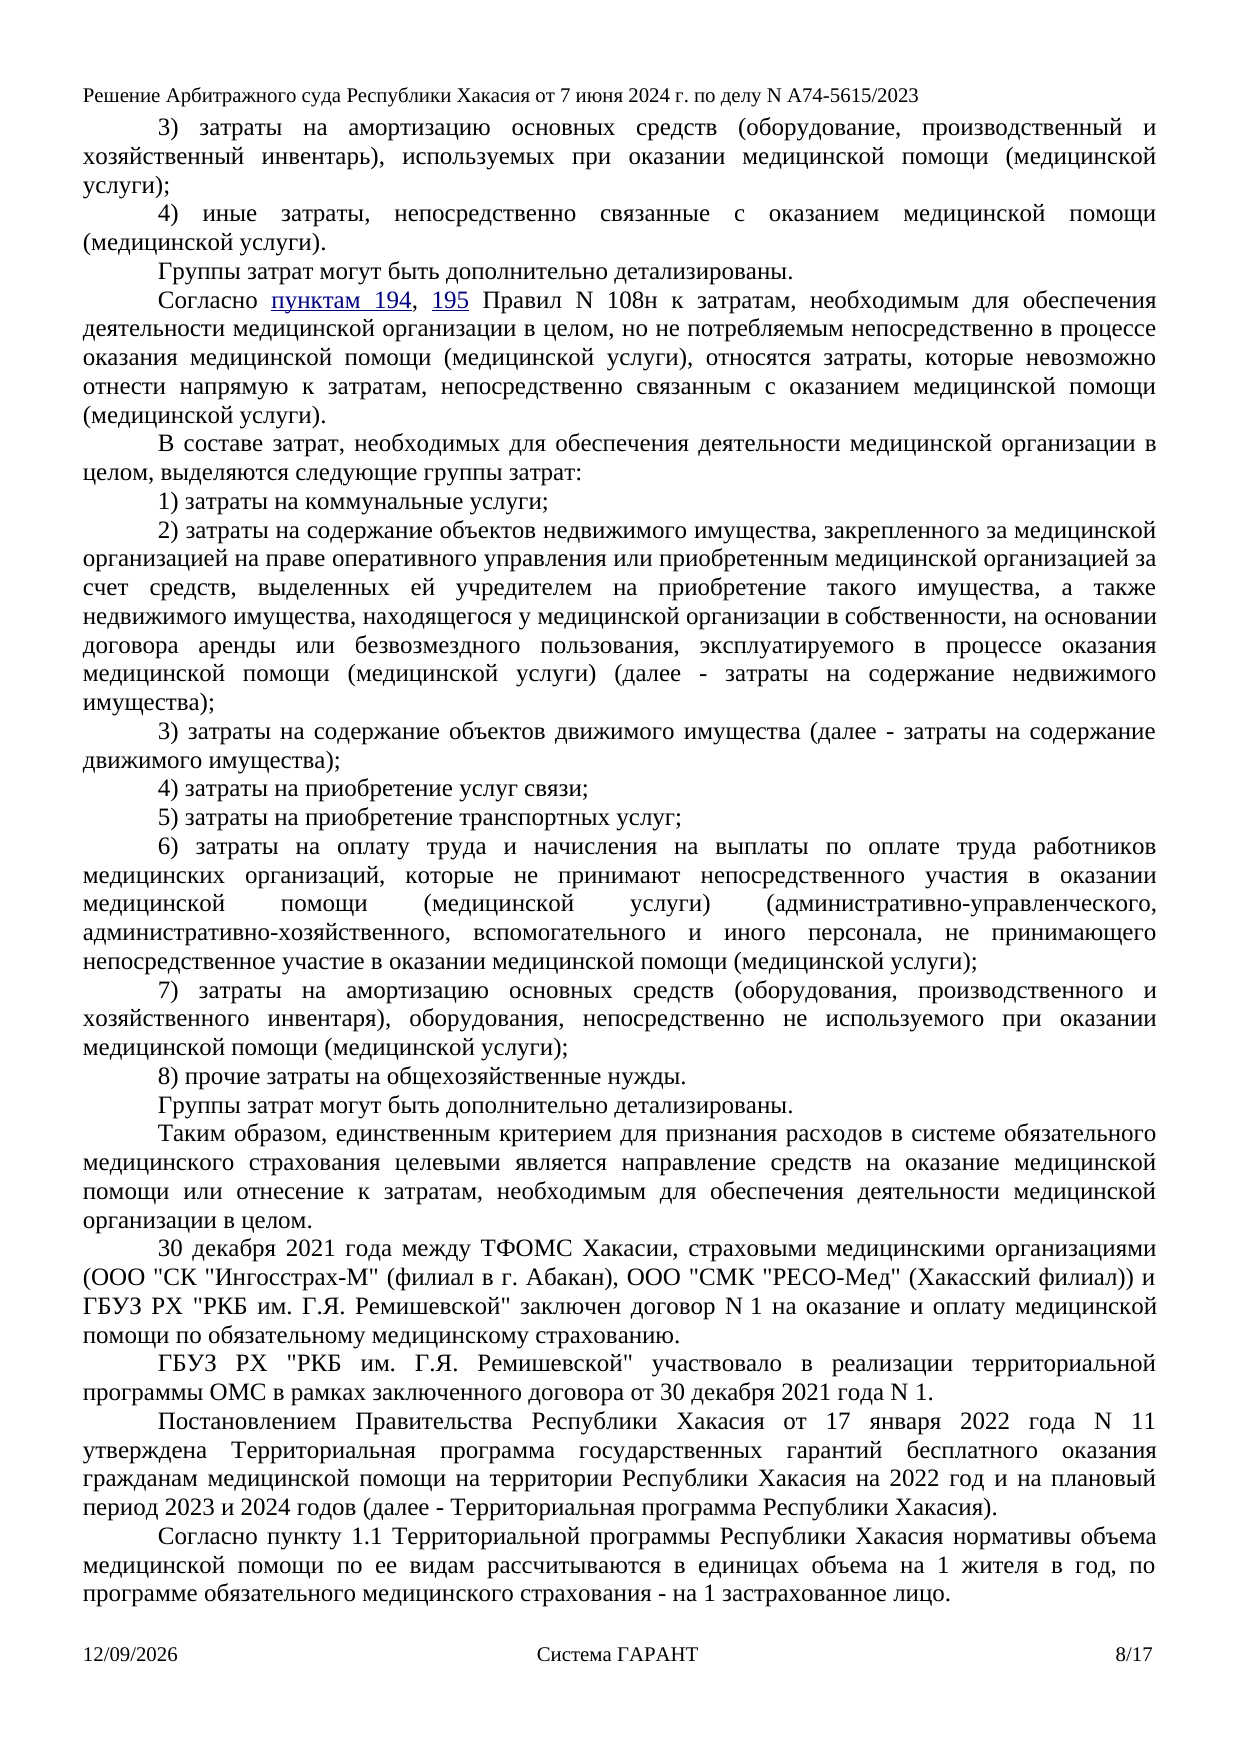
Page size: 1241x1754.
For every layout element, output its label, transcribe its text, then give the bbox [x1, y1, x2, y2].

text 8) прочие затраты на общехозяйственные нужды. [83, 1061, 1157, 1090]
text В составе затрат, необходимых для обеспечения деятельности медицинской организации в целом, выделяются следующие группы затрат: [83, 428, 1157, 486]
text Постановлением Правительства Республики Хакасия от 17 января 2022 года N 11 утверждена Территориальная программа государственных гарантий бесплатного оказания гражданам медицинской помощи на территории Республики Хакасия на 2022 год и на плановый период 2023 и 2024 годов (далее - Территориальная программа Республики Хакасия). [83, 1406, 1157, 1521]
text Группы затрат могут быть дополнительно детализированы. [83, 1090, 1157, 1118]
text 5) затраты на приобретение транспортных услуг; [83, 802, 1157, 831]
text 6) затраты на оплату труда и начисления на выплаты по оплате труда работников медицинских организаций, которые не принимают непосредственного участия в оказании медицинской помощи (медицинской услуги) (административно-управленческого, административно-хозяйственного, вспомогательного и иного персонала, не принимающего непосредственное участие в оказании медицинской помощи (медицинской услуги); [83, 831, 1157, 975]
text 3) затраты на содержание объектов движимого имущества (далее - затраты на содержание движимого имущества); [83, 716, 1157, 773]
text Согласно пунктам 194, 195 Правил N 108н к затратам, необходимым для обеспечения деятельности медицинской организации в целом, но не потребляемым непосредственно в процессе оказания медицинской помощи (медицинской услуги), относятся затраты, которые невозможно отнести напрямую к затратам, непосредственно связанным с оказанием медицинской помощи (медицинской услуги). [83, 285, 1157, 428]
text Группы затрат могут быть дополнительно детализированы. [83, 256, 1157, 285]
text 4) иные затраты, непосредственно связанные с оказанием медицинской помощи (медицинской услуги). [83, 198, 1157, 256]
text Таким образом, единственным критерием для признания расходов в системе обязательного медицинского страхования целевыми является направление средств на оказание медицинской помощи или отнесение к затратам, необходимым для обеспечения деятельности медицинской организации в целом. [83, 1118, 1157, 1233]
text 30 декабря 2021 года между ТФОМС Хакасии, страховыми медицинскими организациями (ООО "СК "Ингосстрах-М" (филиал в г. Абакан), ООО "СМК "РЕСО-Мед" (Хакасский филиал)) и ГБУЗ РХ "РКБ им. Г.Я. Ремишевской" заключен договор N 1 на оказание и оплату медицинской помощи по обязательному медицинскому страхованию. [83, 1233, 1157, 1348]
text 3) затраты на амортизацию основных средств (оборудование, производственный и хозяйственный инвентарь), используемых при оказании медицинской помощи (медицинской услуги); [83, 112, 1157, 198]
text ГБУЗ РХ "РКБ им. Г.Я. Ремишевской" участвовало в реализации территориальной программы ОМС в рамках заключенного договора от 30 декабря 2021 года N 1. [83, 1348, 1157, 1406]
text 4) затраты на приобретение услуг связи; [83, 773, 1157, 802]
text 7) затраты на амортизацию основных средств (оборудования, производственного и хозяйственного инвентаря), оборудования, непосредственно не используемого при оказании медицинской помощи (медицинской услуги); [83, 975, 1157, 1061]
text 1) затраты на коммунальные услуги; [83, 486, 1157, 515]
text 2) затраты на содержание объектов недвижимого имущества, закрепленного за медицинской организацией на праве оперативного управления или приобретенным медицинской организацией за счет средств, выделенных ей учредителем на приобретение такого имущества, а также недвижимого имущества, находящегося у медицинской организации в собственности, на основании договора аренды или безвозмездного пользования, эксплуатируемого в процессе оказания медицинской помощи (медицинской услуги) (далее - затраты на содержание недвижимого имущества); [83, 515, 1157, 716]
text Согласно пункту 1.1 Территориальной программы Республики Хакасия нормативы объема медицинской помощи по ее видам рассчитываются в единицах объема на 1 жителя в год, по программе обязательного медицинского страхования - на 1 застрахованное лицо. [83, 1521, 1157, 1607]
